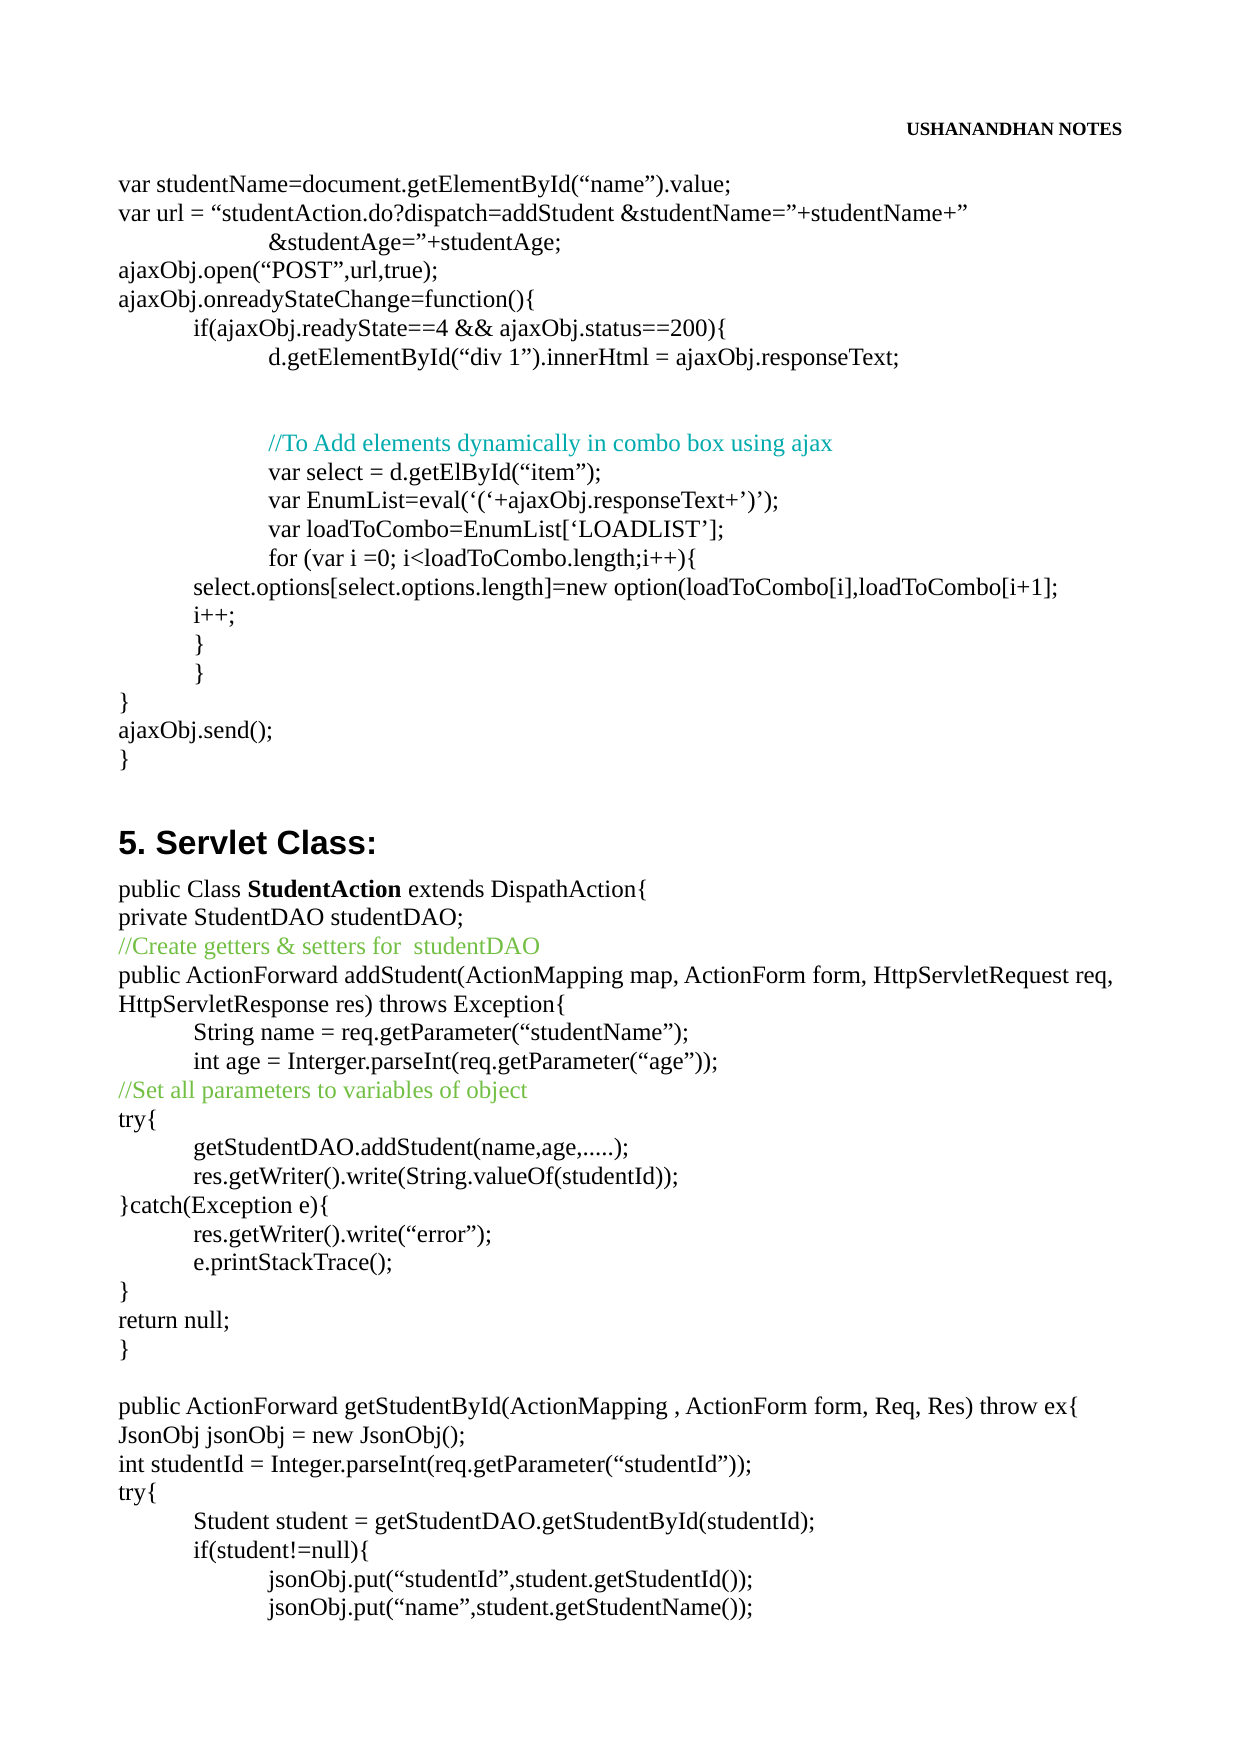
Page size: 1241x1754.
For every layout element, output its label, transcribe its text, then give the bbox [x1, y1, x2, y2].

text select.options[select.options.length]=new option(loadToCombo[i],loadToCombo[i+1]; [118, 572, 1122, 600]
text var url = “studentAction.do?dispatch=addStudent &studentName=”+studentName+” &studentAge=”+studentAge; [118, 198, 1122, 255]
text Student student = getStudentDAO.getStudentById(studentId); [118, 1506, 1122, 1535]
text String name = req.getParameter(“studentName”); [118, 1017, 1122, 1046]
text var studentName=document.getElementById(“name”).value; [118, 169, 1122, 198]
text var loadToCombo=EnumList[‘LOADLIST’]; [118, 514, 1122, 543]
text jsonObj.put(“name”,student.getStudentName()); [118, 1592, 1122, 1621]
text } [118, 687, 1122, 715]
text var select = d.getElById(“item”); [118, 457, 1122, 485]
text jsonObj.put(“studentId”,student.getStudentId()); [118, 1564, 1122, 1592]
text try{ [118, 1477, 1122, 1506]
text } [118, 658, 1122, 687]
text return null; [118, 1305, 1122, 1334]
text } [118, 744, 1122, 773]
text ajaxObj.onreadyStateChange=function(){ [118, 284, 1122, 313]
text e.printStackTrace(); [118, 1247, 1122, 1276]
text i++; [118, 600, 1122, 629]
text int age = Interger.parseInt(req.getParameter(“age”)); [118, 1046, 1122, 1075]
text ajaxObj.send(); [118, 715, 1122, 744]
text } [118, 629, 1122, 658]
text } [118, 1276, 1122, 1305]
text res.getWriter().write(String.valueOf(studentId)); [118, 1161, 1122, 1190]
text public Class StudentAction extends DispathAction{ [118, 874, 1122, 902]
text var EnumList=eval(‘(‘+ajaxObj.responseText+’)’); [118, 485, 1122, 514]
text }catch(Exception e){ [118, 1190, 1122, 1219]
text int studentId = Integer.parseInt(req.getParameter(“studentId”)); [118, 1449, 1122, 1477]
text if(ajaxObj.readyState==4 && ajaxObj.status==200){ [118, 313, 1122, 342]
text if(student!=null){ [118, 1535, 1122, 1564]
text public ActionForward addStudent(ActionMapping map, ActionForm form, HttpServletRequest req, HttpServletResponse res) throws Exception{ [118, 960, 1122, 1017]
text res.getWriter().write(“error”); [118, 1219, 1122, 1247]
text //To Add elements dynamically in combo box using ajax [118, 428, 1122, 457]
text //Create getters & setters for studentDAO [118, 931, 1122, 960]
subtitle 5. Servlet Class: [118, 822, 1122, 861]
text private StudentDAO studentDAO; [118, 902, 1122, 931]
text ajaxObj.open(“POST”,url,true); [118, 255, 1122, 284]
text getStudentDAO.addStudent(name,age,.....); [118, 1132, 1122, 1161]
text } [118, 1334, 1122, 1362]
text JsonObj jsonObj = new JsonObj(); [118, 1420, 1122, 1449]
text for (var i =0; i<loadToCombo.length;i++){ [118, 543, 1122, 572]
text try{ [118, 1104, 1122, 1132]
text d.getElementById(“div 1”).innerHtml = ajaxObj.responseText; [118, 342, 1122, 370]
text //Set all parameters to variables of object [118, 1075, 1122, 1104]
text public ActionForward getStudentById(ActionMapping , ActionForm form, Req, Res) throw ex{ [118, 1391, 1122, 1420]
